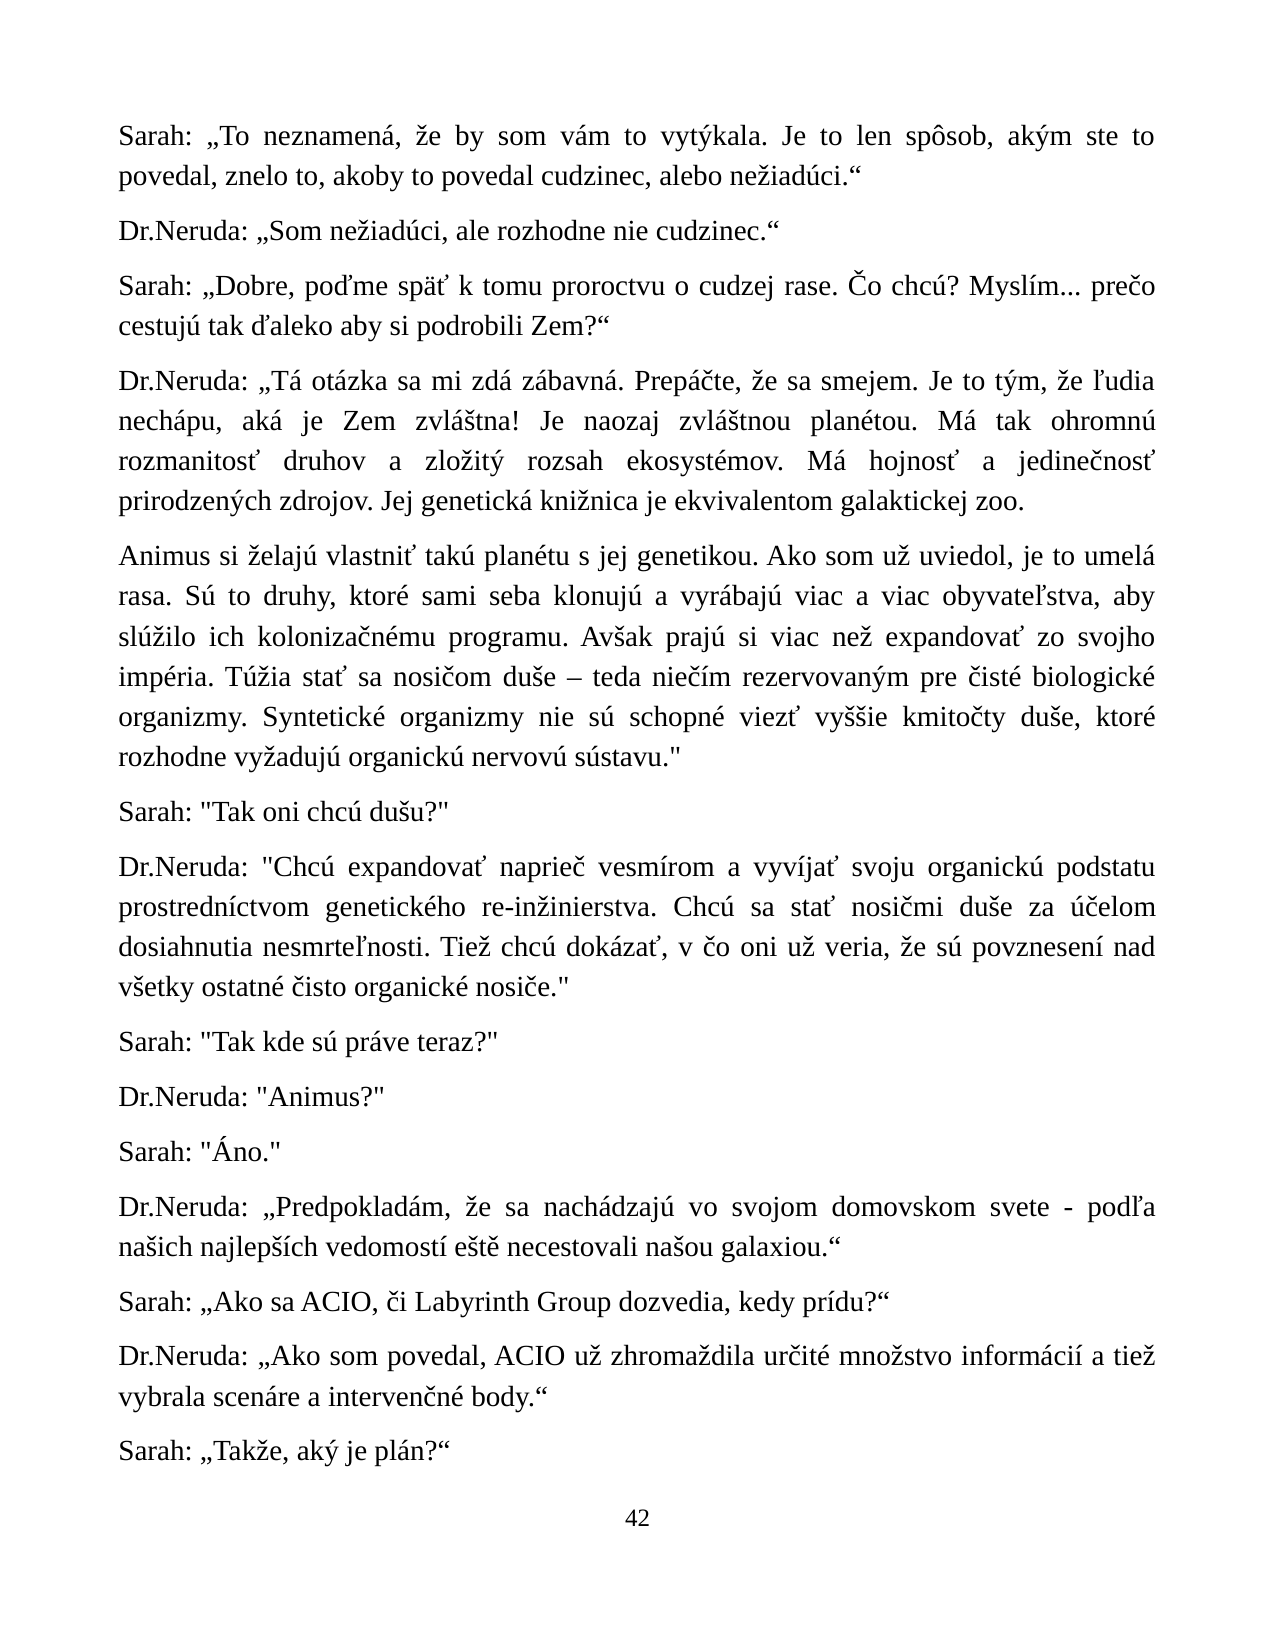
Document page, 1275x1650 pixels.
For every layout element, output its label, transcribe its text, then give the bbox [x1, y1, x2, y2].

text Dr.Neruda: „Predpokladám, že sa nachádzajú vo svojom domovskom svete - podľa našich najlepších vedomostí eště necestovali našou galaxiou.“ [118, 1189, 1157, 1262]
text Sarah: „To neznamená, že by som vám to vytýkala. Je to len spôsob, akým ste to povedal, znelo to, akoby to povedal cudzinec, alebo nežiadúci.“ [118, 118, 1157, 192]
text Dr.Neruda: "Animus?" [118, 1079, 1157, 1113]
text Dr.Neruda: "Chcú expandovať naprieč vesmírom a vyvíjať svoju organickú podstatu prostredníctvom genetického re-inžinierstva. Chcú sa stať nosičmi duše za účelom dosiahnutia nesmrteľnosti. Tiež chcú dokázať, v čo oni už veria, že sú povznesení nad všetky ostatné čisto organické nosiče." [118, 849, 1157, 1003]
text Sarah: "Tak kde sú práve teraz?" [118, 1024, 1157, 1058]
text Sarah: „Takže, aký je plán?“ [118, 1433, 1157, 1467]
text Dr.Neruda: „Som nežiadúci, ale rozhodne nie cudzinec.“ [118, 213, 1157, 247]
text Sarah: "Tak oni chcú dušu?" [118, 794, 1157, 828]
text Sarah: „Dobre, poďme späť k tomu proroctvu o cudzej rase. Čo chcú? Myslím... prečo cestujú tak ďaleko aby si podrobili Zem?“ [118, 268, 1157, 342]
text Sarah: „Ako sa ACIO, či Labyrinth Group dozvedia, kedy prídu?“ [118, 1284, 1157, 1317]
text Animus si želajú vlastniť takú planétu s jej genetikou. Ako som už uviedol, je to umelá rasa. Sú to druhy, ktoré sami seba klonujú a vyrábajú viac a viac obyvateľstva, aby slúžilo ich kolonizačnému programu. Avšak prajú si viac než expandovať zo svojho impéria. Túžia stať sa nosičom duše – teda niečím rezervovaným pre čisté biologické organizmy. Syntetické organizmy nie sú schopné viezť vyššie kmitočty duše, ktoré rozhodne vyžadujú organickú nervovú sústavu." [118, 538, 1157, 773]
text Sarah: "Áno." [118, 1134, 1157, 1167]
text Dr.Neruda: „Ako som povedal, ACIO už zhromaždila určité množstvo informácií a tiež vybrala scenáre a intervenčné body.“ [118, 1338, 1157, 1412]
text Dr.Neruda: „Tá otázka sa mi zdá zábavná. Prepáčte, že sa smejem. Je to tým, že ľudia nechápu, aká je Zem zvláštna! Je naozaj zvláštnou planétou. Má tak ohromnú rozmanitosť druhov a zložitý rozsah ekosystémov. Má hojnosť a jedinečnosť prirodzených zdrojov. Jej genetická knižnica je ekvivalentom galaktickej zoo. [118, 363, 1157, 517]
